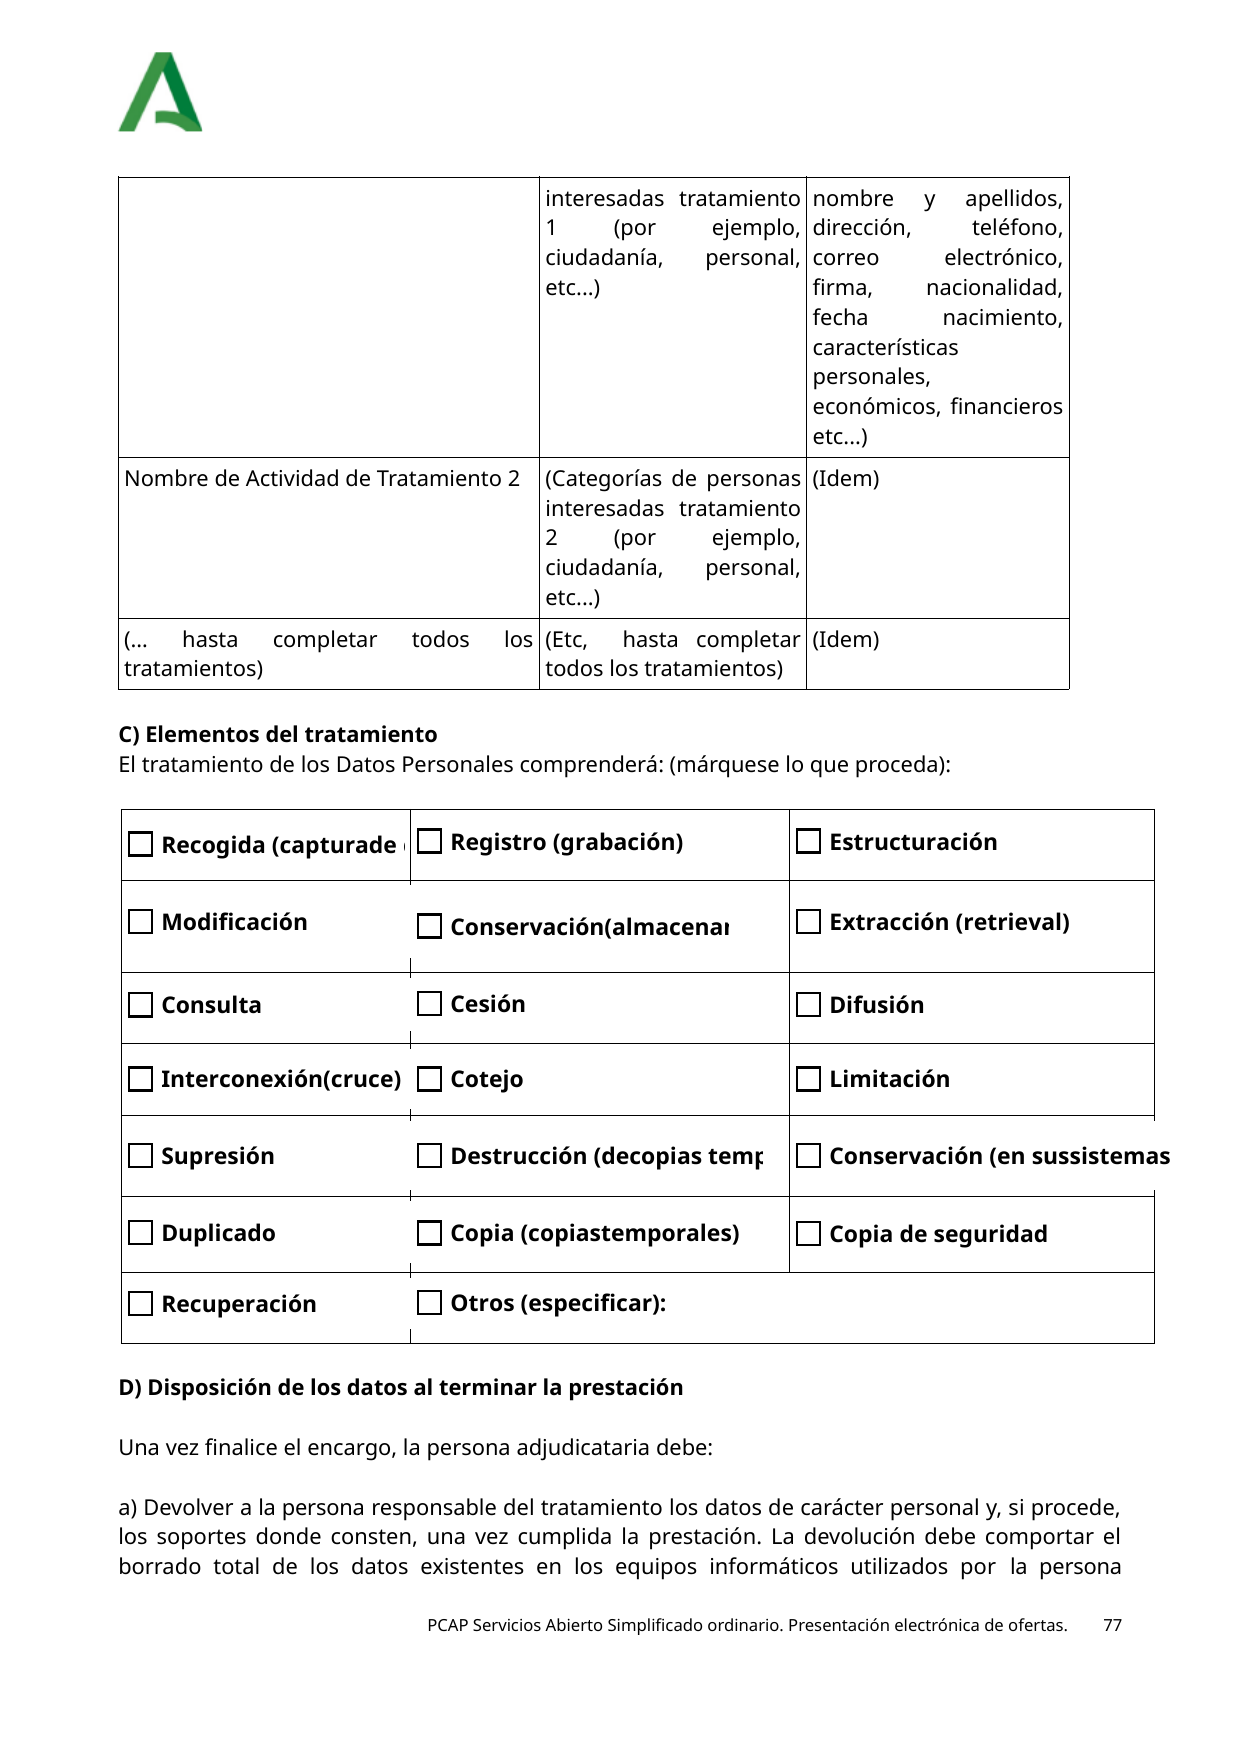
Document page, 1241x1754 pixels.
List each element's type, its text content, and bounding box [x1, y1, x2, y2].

table_cell nombre y apellidos, dirección, teléfono, correo electrónico, firma, nacionalidad, fecha nacimiento, características personales, económicos, financieros etc...) [807, 178, 1069, 456]
table_cell [122, 1044, 410, 1115]
text a) Devolver a la persona responsable del tratamiento los datos de carácter personal y, si procede, los soportes donde consten, una vez cumplida la prestación. La devolución debe comportar el borrado total de los datos existentes en los equipos informáticos utilizados por la persona [118, 1492, 1122, 1581]
table_header [122, 810, 410, 879]
table_cell [122, 1273, 410, 1342]
table_header [790, 810, 1154, 879]
table_header [411, 810, 789, 879]
table_cell (… hasta completar todos los tratamientos) [119, 619, 539, 689]
table_cell [122, 1116, 410, 1196]
table_cell (Idem) [807, 619, 1069, 689]
table_cell [790, 1044, 1154, 1115]
table_cell [790, 973, 1154, 1043]
table_cell [122, 973, 410, 1043]
table_cell [411, 1116, 789, 1196]
table_cell [122, 881, 410, 972]
table_cell [122, 1197, 410, 1272]
text D) Disposición de los datos al terminar la prestación [118, 1372, 1122, 1402]
table_cell [790, 1197, 1154, 1272]
table_cell (Etc, hasta completar todos los tratamientos) [540, 619, 806, 689]
picture [171, 9, 203, 151]
table_cell [411, 1273, 1154, 1342]
table_cell [411, 1044, 789, 1115]
table_cell (Categorías de personas interesadas tratamiento 2 (por ejemplo, ciudadanía, personal, etc...) [540, 458, 806, 617]
text El tratamiento de los Datos Personales comprenderá: (márquese lo que proceda): [118, 749, 1122, 779]
table_cell Nombre de Actividad de Tratamiento 2 [119, 458, 539, 617]
table_cell [411, 1197, 789, 1272]
text C) Elementos del tratamiento [118, 719, 1122, 749]
table_cell [790, 1116, 1154, 1196]
text Una vez finalice el encargo, la persona adjudicataria debe: [118, 1432, 1122, 1462]
table_cell interesadas tratamiento 1 (por ejemplo, ciudadanía, personal, etc...) [540, 178, 806, 456]
table_cell (Idem) [807, 458, 1069, 617]
table_cell [411, 973, 789, 1043]
table_cell [790, 881, 1154, 972]
table_cell [411, 881, 789, 972]
table_cell [119, 178, 539, 456]
